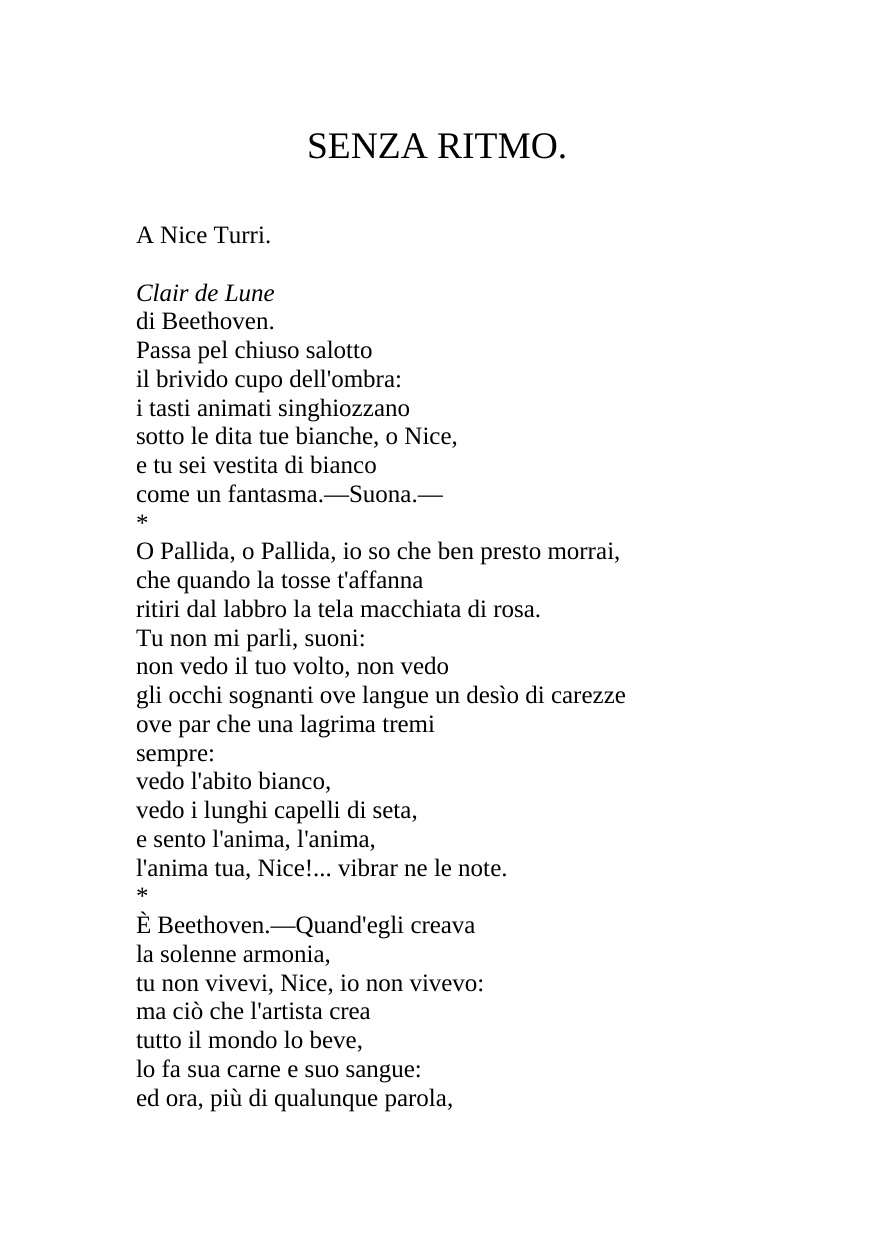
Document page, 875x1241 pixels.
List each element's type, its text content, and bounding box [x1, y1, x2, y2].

text tutto il mondo lo beve, [106, 1025, 768, 1054]
subtitle SENZA RITMO. [106, 124, 768, 167]
text il brivido cupo dell'ombra: [106, 364, 768, 393]
text ma ciò che l'artista crea [106, 996, 768, 1025]
text la solenne armonia, [106, 939, 768, 968]
text ed ora, più di qualunque parola, [106, 1083, 768, 1111]
text di Beethoven. [106, 306, 768, 335]
text Tu non mi parli, suoni: [106, 623, 768, 651]
text vedo l'abito bianco, [106, 766, 768, 795]
text tu non vivevi, Nice, io non vivevo: [106, 968, 768, 996]
text O Pallida, o Pallida, io so che ben presto morrai, [106, 536, 768, 565]
text È Beethoven.—Quand'egli creava [106, 910, 768, 939]
text * [106, 881, 768, 910]
text lo fa sua carne e suo sangue: [106, 1054, 768, 1083]
text non vedo il tuo volto, non vedo [106, 651, 768, 680]
text sempre: [106, 738, 768, 766]
text ove par che una lagrima tremi [106, 709, 768, 738]
text sotto le dita tue bianche, o Nice, [106, 421, 768, 450]
text i tasti animati singhiozzano [106, 393, 768, 421]
text l'anima tua, Nice!... vibrar ne le note. [106, 853, 768, 881]
text A Nice Turri. [106, 220, 768, 249]
text vedo i lunghi capelli di seta, [106, 795, 768, 824]
text gli occhi sognanti ove langue un desìo di carezze [106, 680, 768, 709]
text e sento l'anima, l'anima, [106, 824, 768, 853]
text come un fantasma.—Suona.— [106, 479, 768, 508]
text Passa pel chiuso salotto [106, 335, 768, 364]
text ritiri dal labbro la tela macchiata di rosa. [106, 594, 768, 623]
text che quando la tosse t'affanna [106, 565, 768, 594]
text * [106, 508, 768, 536]
text e tu sei vestita di bianco [106, 450, 768, 479]
text Clair de Lune [106, 278, 768, 306]
